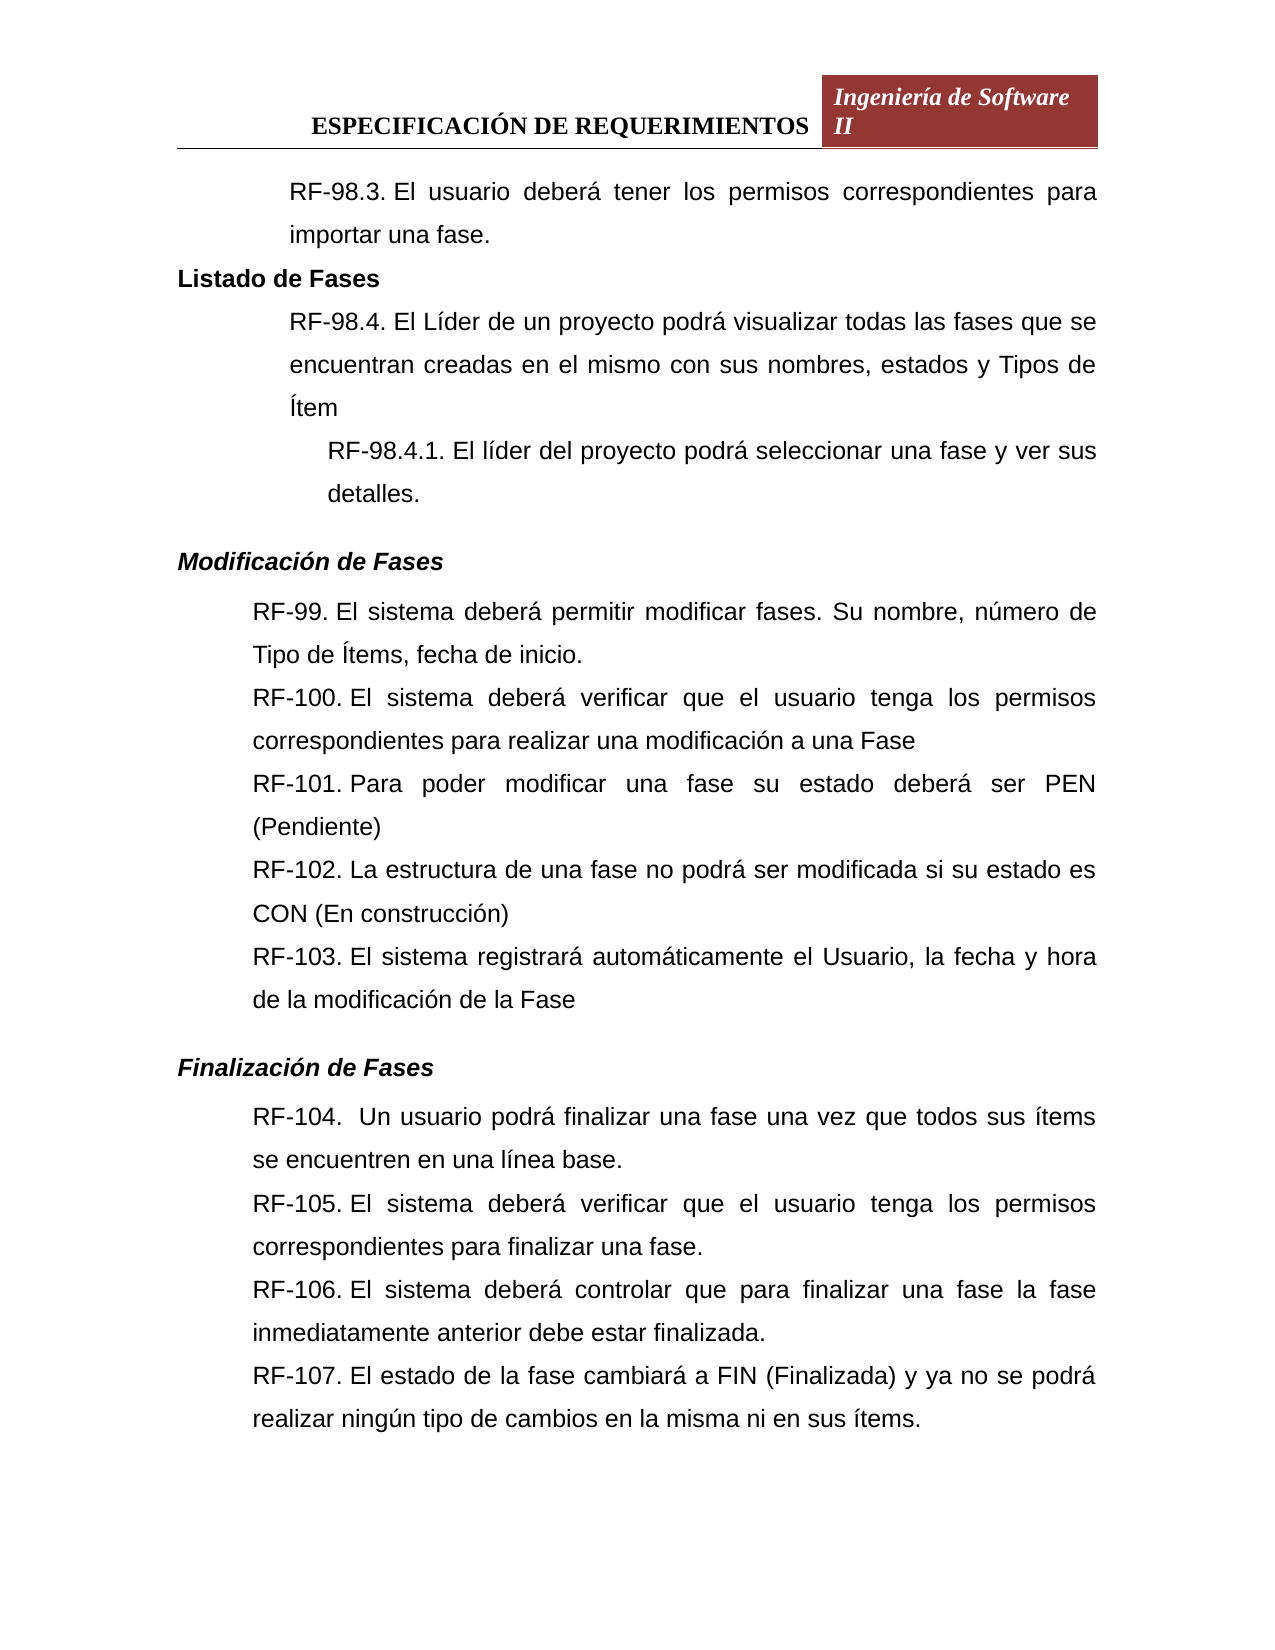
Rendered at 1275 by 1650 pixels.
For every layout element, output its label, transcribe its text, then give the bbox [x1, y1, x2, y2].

text Finalización de Fases [177, 1053, 1098, 1082]
list Un usuario podrá finalizar una fase una vez que todos sus ítems se encuentren en una línea base. [177, 1102, 1098, 1174]
list El sistema registrará automáticamente el Usuario, la fecha y hora de la modificación de la Fase [177, 942, 1098, 1013]
list El Líder de un proyecto podrá visualizar todas las fases que se encuentran creadas en el mismo con sus nombres, estados y Tipos de Ítem [289, 307, 1098, 422]
list Para poder modificar una fase su estado deberá ser PEN (Pendiente) [177, 769, 1098, 841]
list El sistema deberá verificar que el usuario tenga los permisos correspondientes para realizar una modificación a una Fase [177, 683, 1098, 755]
list El sistema deberá verificar que el usuario tenga los permisos correspondientes para finalizar una fase. [177, 1188, 1098, 1260]
list La estructura de una fase no podrá ser modificada si su estado es CON (En construcción) [177, 855, 1098, 927]
list El estado de la fase cambiará a FIN (Finalizada) y ya no se podrá realizar ningún tipo de cambios en la misma ni en sus ítems. [177, 1361, 1098, 1433]
list El sistema deberá permitir modificar fases. Su nombre, número de Tipo de Ítems, fecha de inicio. [177, 597, 1098, 668]
text Modificación de Fases [177, 547, 1098, 576]
list El usuario deberá tener los permisos correspondientes para importar una fase. [289, 177, 1098, 249]
text Listado de Fases [177, 263, 1098, 292]
list El sistema deberá controlar que para finalizar una fase la fase inmediatamente anterior debe estar finalizada. [177, 1275, 1098, 1347]
list El líder del proyecto podrá seleccionar una fase y ver sus detalles. [177, 436, 1098, 508]
